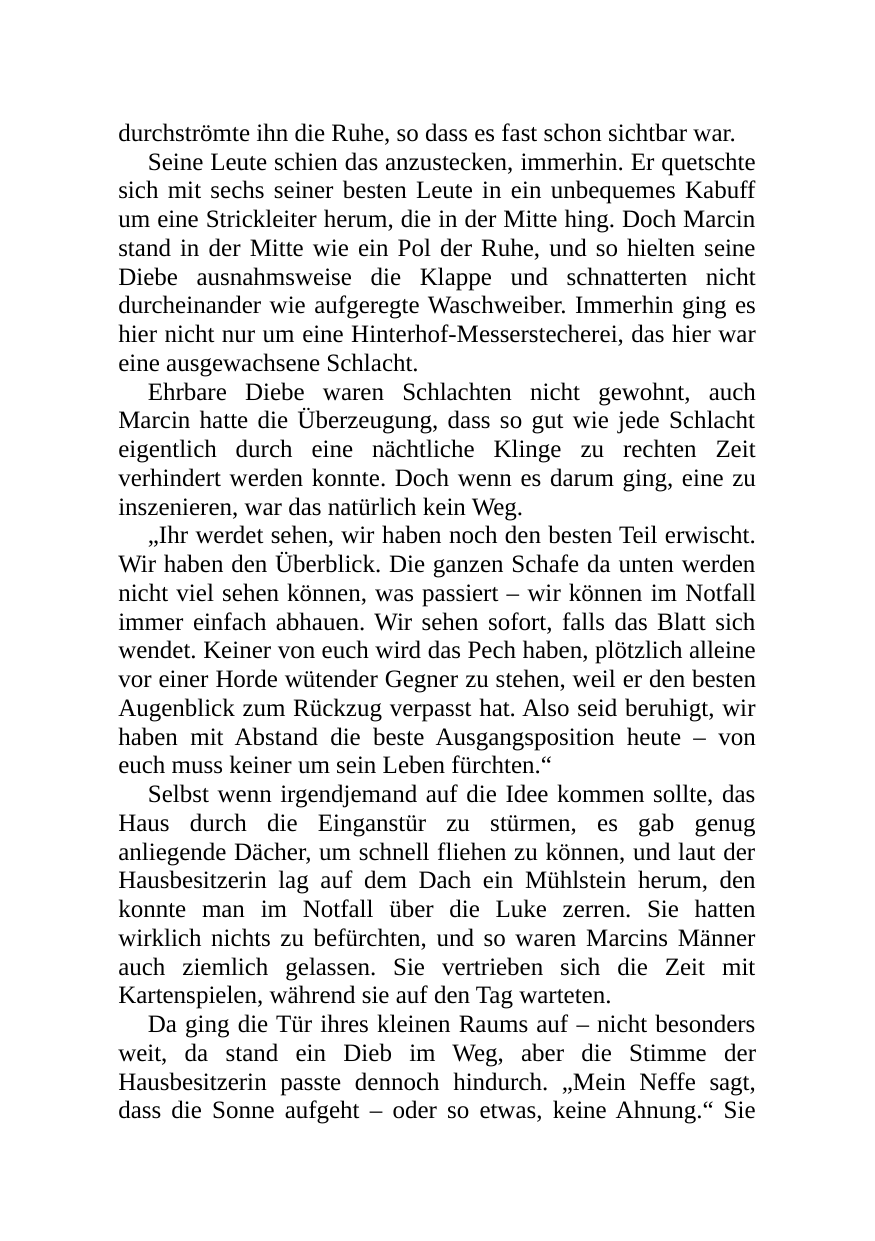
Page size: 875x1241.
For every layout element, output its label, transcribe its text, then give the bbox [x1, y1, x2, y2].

text durchströmte ihn die Ruhe, so dass es fast schon sichtbar war. [118, 118, 756, 147]
text Da ging die Tür ihres kleinen Raums auf – nicht besonders weit, da stand ein Dieb im Weg, aber die Stimme der Hausbesitzerin passte dennoch hindurch. „Mein Neffe sagt, dass die Sonne aufgeht – oder so etwas, keine Ahnung.“ Sie [118, 1009, 756, 1124]
text „Ihr werdet sehen, wir haben noch den besten Teil erwischt. Wir haben den Überblick. Die ganzen Schafe da unten werden nicht viel sehen können, was passiert – wir können im Notfall immer einfach abhauen. Wir sehen sofort, falls das Blatt sich wendet. Keiner von euch wird das Pech haben, plötzlich alleine vor einer Horde wütender Gegner zu stehen, weil er den besten Augenblick zum Rückzug verpasst hat. Also seid beruhigt, wir haben mit Abstand die beste Ausgangsposition heute – von euch muss keiner um sein Leben fürchten.“ [118, 521, 756, 779]
text Selbst wenn irgendjemand auf die Idee kommen sollte, das Haus durch die Einganstür zu stürmen, es gab genug anliegende Dächer, um schnell fliehen zu können, und laut der Hausbesitzerin lag auf dem Dach ein Mühlstein herum, den konnte man im Notfall über die Luke zerren. Sie hatten wirklich nichts zu befürchten, und so waren Marcins Männer auch ziemlich gelassen. Sie vertrieben sich die Zeit mit Kartenspielen, während sie auf den Tag warteten. [118, 779, 756, 1009]
text Seine Leute schien das anzustecken, immerhin. Er quetschte sich mit sechs seiner besten Leute in ein unbequemes Kabuff um eine Strickleiter herum, die in der Mitte hing. Doch Marcin stand in der Mitte wie ein Pol der Ruhe, und so hielten seine Diebe ausnahmsweise die Klappe und schnatterten nicht durcheinander wie aufgeregte Waschweiber. Immerhin ging es hier nicht nur um eine Hinterhof-Messerstecherei, das hier war eine ausgewachsene Schlacht. [118, 147, 756, 377]
text Ehrbare Diebe waren Schlachten nicht gewohnt, auch Marcin hatte die Überzeugung, dass so gut wie jede Schlacht eigentlich durch eine nächtliche Klinge zu rechten Zeit verhindert werden konnte. Doch wenn es darum ging, eine zu inszenieren, war das natürlich kein Weg. [118, 377, 756, 521]
